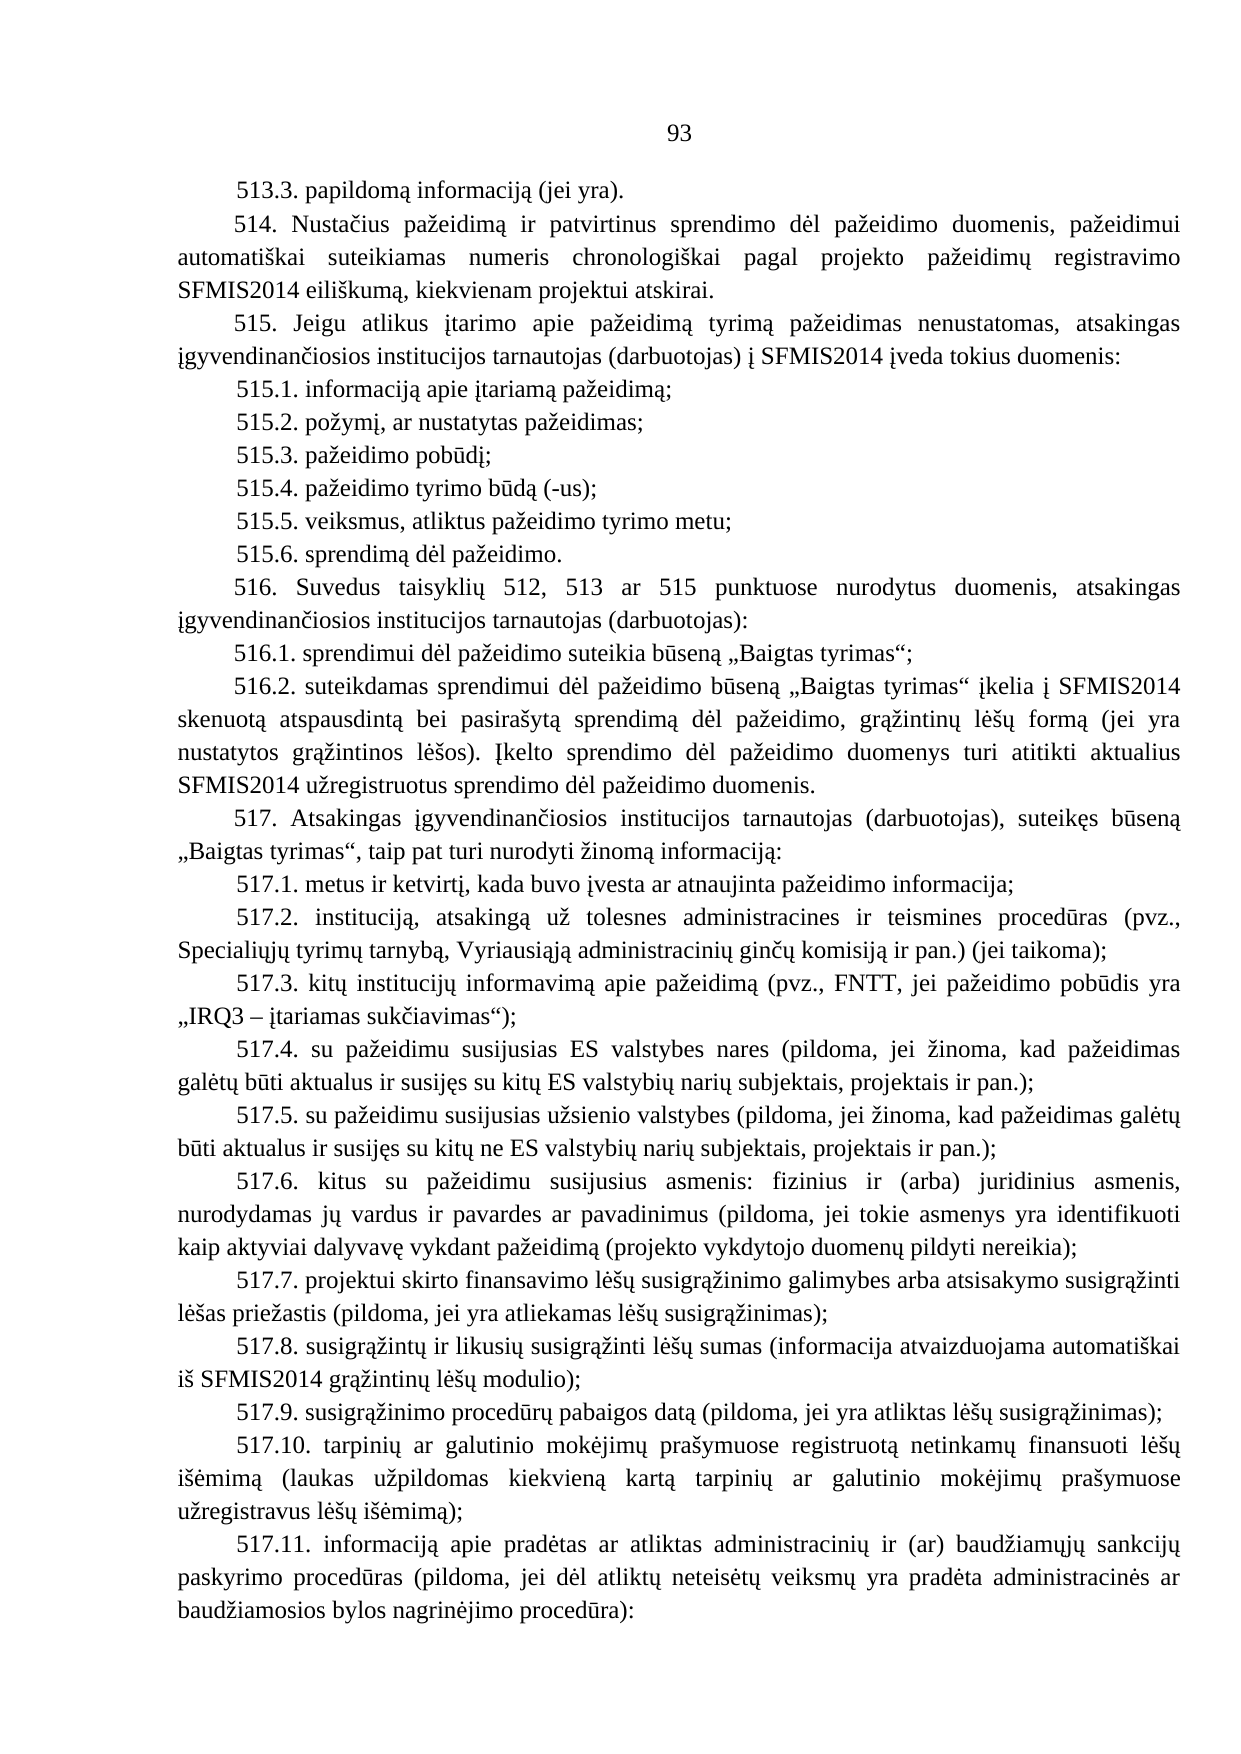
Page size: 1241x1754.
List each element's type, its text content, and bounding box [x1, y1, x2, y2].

text 513.3. papildomą informaciją (jei yra). [177, 176, 1181, 204]
text 517.9. susigrąžinimo procedūrų pabaigos datą (pildoma, jei yra atliktas lėšų susigrąžinimas); [177, 1397, 1181, 1426]
text 517.4. su pažeidimu susijusias ES valstybes nares (pildoma, jei žinoma, kad pažeidimas galėtų būti aktualus ir susijęs su kitų ES valstybių narių subjektais, projektais ir pan.); [177, 1034, 1181, 1096]
text 515.2. požymį, ar nustatytas pažeidimas; [177, 407, 1181, 436]
text 517.3. kitų institucijų informavimą apie pažeidimą (pvz., FNTT, jei pažeidimo pobūdis yra „IRQ3 – įtariamas sukčiavimas“); [177, 968, 1181, 1030]
text 517.6. kitus su pažeidimu susijusius asmenis: fizinius ir (arba) juridinius asmenis, nurodydamas jų vardus ir pavardes ar pavadinimus (pildoma, jei tokie asmenys yra identifikuoti kaip aktyviai dalyvavę vykdant pažeidimą (projekto vykdytojo duomenų pildyti nereikia); [177, 1166, 1181, 1261]
text 514. Nustačius pažeidimą ir patvirtinus sprendimo dėl pažeidimo duomenis, pažeidimui automatiškai suteikiamas numeris chronologiškai pagal projekto pažeidimų registravimo SFMIS2014 eiliškumą, kiekvienam projektui atskirai. [177, 209, 1181, 303]
text 517.2. instituciją, atsakingą už tolesnes administracines ir teismines procedūras (pvz., Specialiųjų tyrimų tarnybą, Vyriausiąją administracinių ginčų komisiją ir pan.) (jei taikoma); [177, 902, 1181, 964]
text 517.7. projektui skirto finansavimo lėšų susigrąžinimo galimybes arba atsisakymo susigrąžinti lėšas priežastis (pildoma, jei yra atliekamas lėšų susigrąžinimas); [177, 1265, 1181, 1327]
text 517. Atsakingas įgyvendinančiosios institucijos tarnautojas (darbuotojas), suteikęs būseną „Baigtas tyrimas“, taip pat turi nurodyti žinomą informaciją: [177, 803, 1181, 865]
text 515.3. pažeidimo pobūdį; [177, 440, 1181, 468]
text 517.8. susigrąžintų ir likusių susigrąžinti lėšų sumas (informacija atvaizduojama automatiškai iš SFMIS2014 grąžintinų lėšų modulio); [177, 1331, 1181, 1393]
text 517.11. informaciją apie pradėtas ar atliktas administracinių ir (ar) baudžiamųjų sankcijų paskyrimo procedūras (pildoma, jei dėl atliktų neteisėtų veiksmų yra pradėta administracinės ar baudžiamosios bylos nagrinėjimo procedūra): [177, 1529, 1181, 1624]
text 515. Jeigu atlikus įtarimo apie pažeidimą tyrimą pažeidimas nenustatomas, atsakingas įgyvendinančiosios institucijos tarnautojas (darbuotojas) į SFMIS2014 įveda tokius duomenis: [177, 308, 1181, 369]
text 517.1. metus ir ketvirtį, kada buvo įvesta ar atnaujinta pažeidimo informacija; [177, 869, 1181, 898]
text 515.6. sprendimą dėl pažeidimo. [177, 539, 1181, 568]
text 516. Suvedus taisyklių 512, 513 ar 515 punktuose nurodytus duomenis, atsakingas įgyvendinančiosios institucijos tarnautojas (darbuotojas): [177, 572, 1181, 634]
text 515.4. pažeidimo tyrimo būdą (-us); [177, 473, 1181, 502]
text 515.1. informaciją apie įtariamą pažeidimą; [177, 374, 1181, 402]
text 516.2. suteikdamas sprendimui dėl pažeidimo būseną „Baigtas tyrimas“ įkelia į SFMIS2014 skenuotą atspausdintą bei pasirašytą sprendimą dėl pažeidimo, grąžintinų lėšų formą (jei yra nustatytos grąžintinos lėšos). Įkelto sprendimo dėl pažeidimo duomenys turi atitikti aktualius SFMIS2014 užregistruotus sprendimo dėl pažeidimo duomenis. [177, 671, 1181, 799]
text 517.10. tarpinių ar galutinio mokėjimų prašymuose registruotą netinkamų finansuoti lėšų išėmimą (laukas užpildomas kiekvieną kartą tarpinių ar galutinio mokėjimų prašymuose užregistravus lėšų išėmimą); [177, 1430, 1181, 1525]
text 515.5. veiksmus, atliktus pažeidimo tyrimo metu; [177, 506, 1181, 534]
text 516.1. sprendimui dėl pažeidimo suteikia būseną „Baigtas tyrimas“; [177, 638, 1181, 667]
text 517.5. su pažeidimu susijusias užsienio valstybes (pildoma, jei žinoma, kad pažeidimas galėtų būti aktualus ir susijęs su kitų ne ES valstybių narių subjektais, projektais ir pan.); [177, 1100, 1181, 1162]
